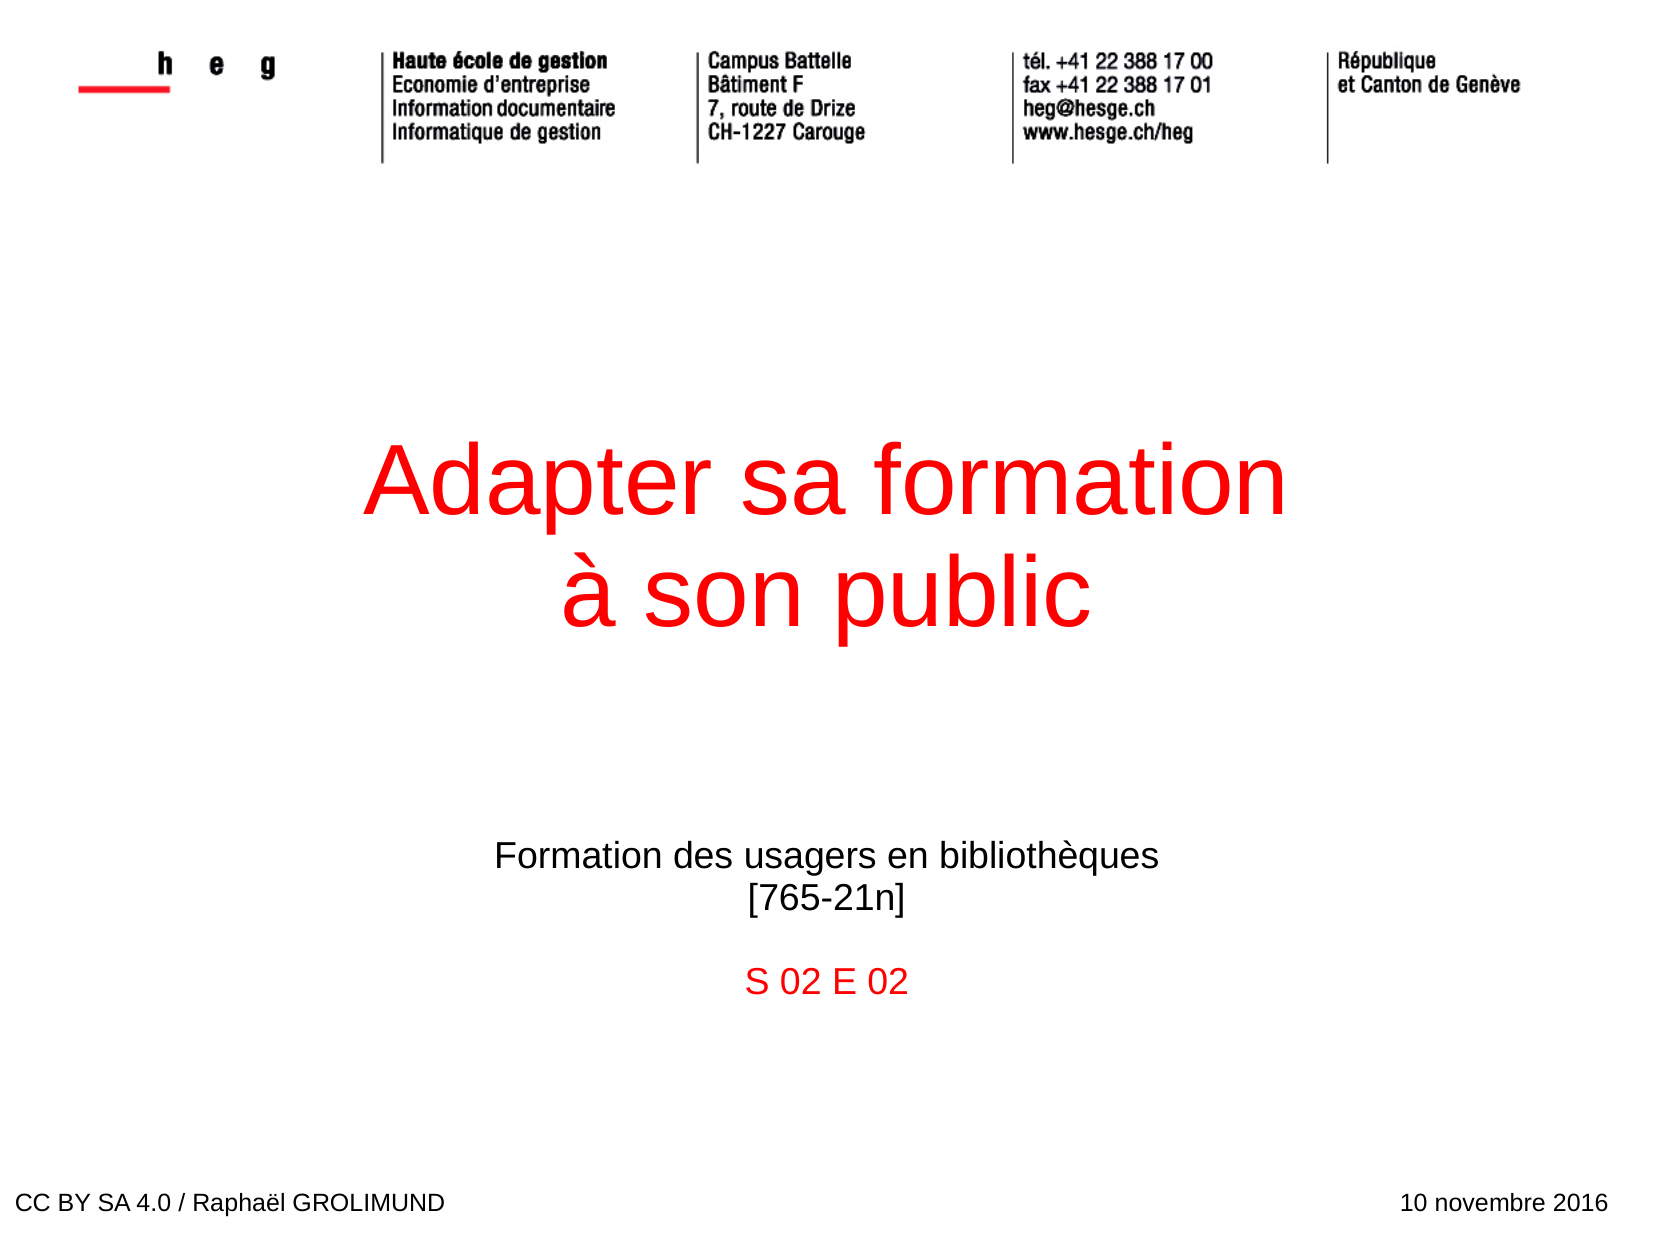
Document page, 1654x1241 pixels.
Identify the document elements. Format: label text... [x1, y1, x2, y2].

text_box Formation des usagers en bibliothèques [765-21n] S 02 E 02 [354, 826, 1300, 1010]
text_box CC BY SA 4.0 / Raphaël GROLIMUND 10 novembre 2016 [0, 1181, 1654, 1224]
text_box Adapter sa formation à son public [147, 416, 1506, 655]
picture [0, 0, 1654, 208]
